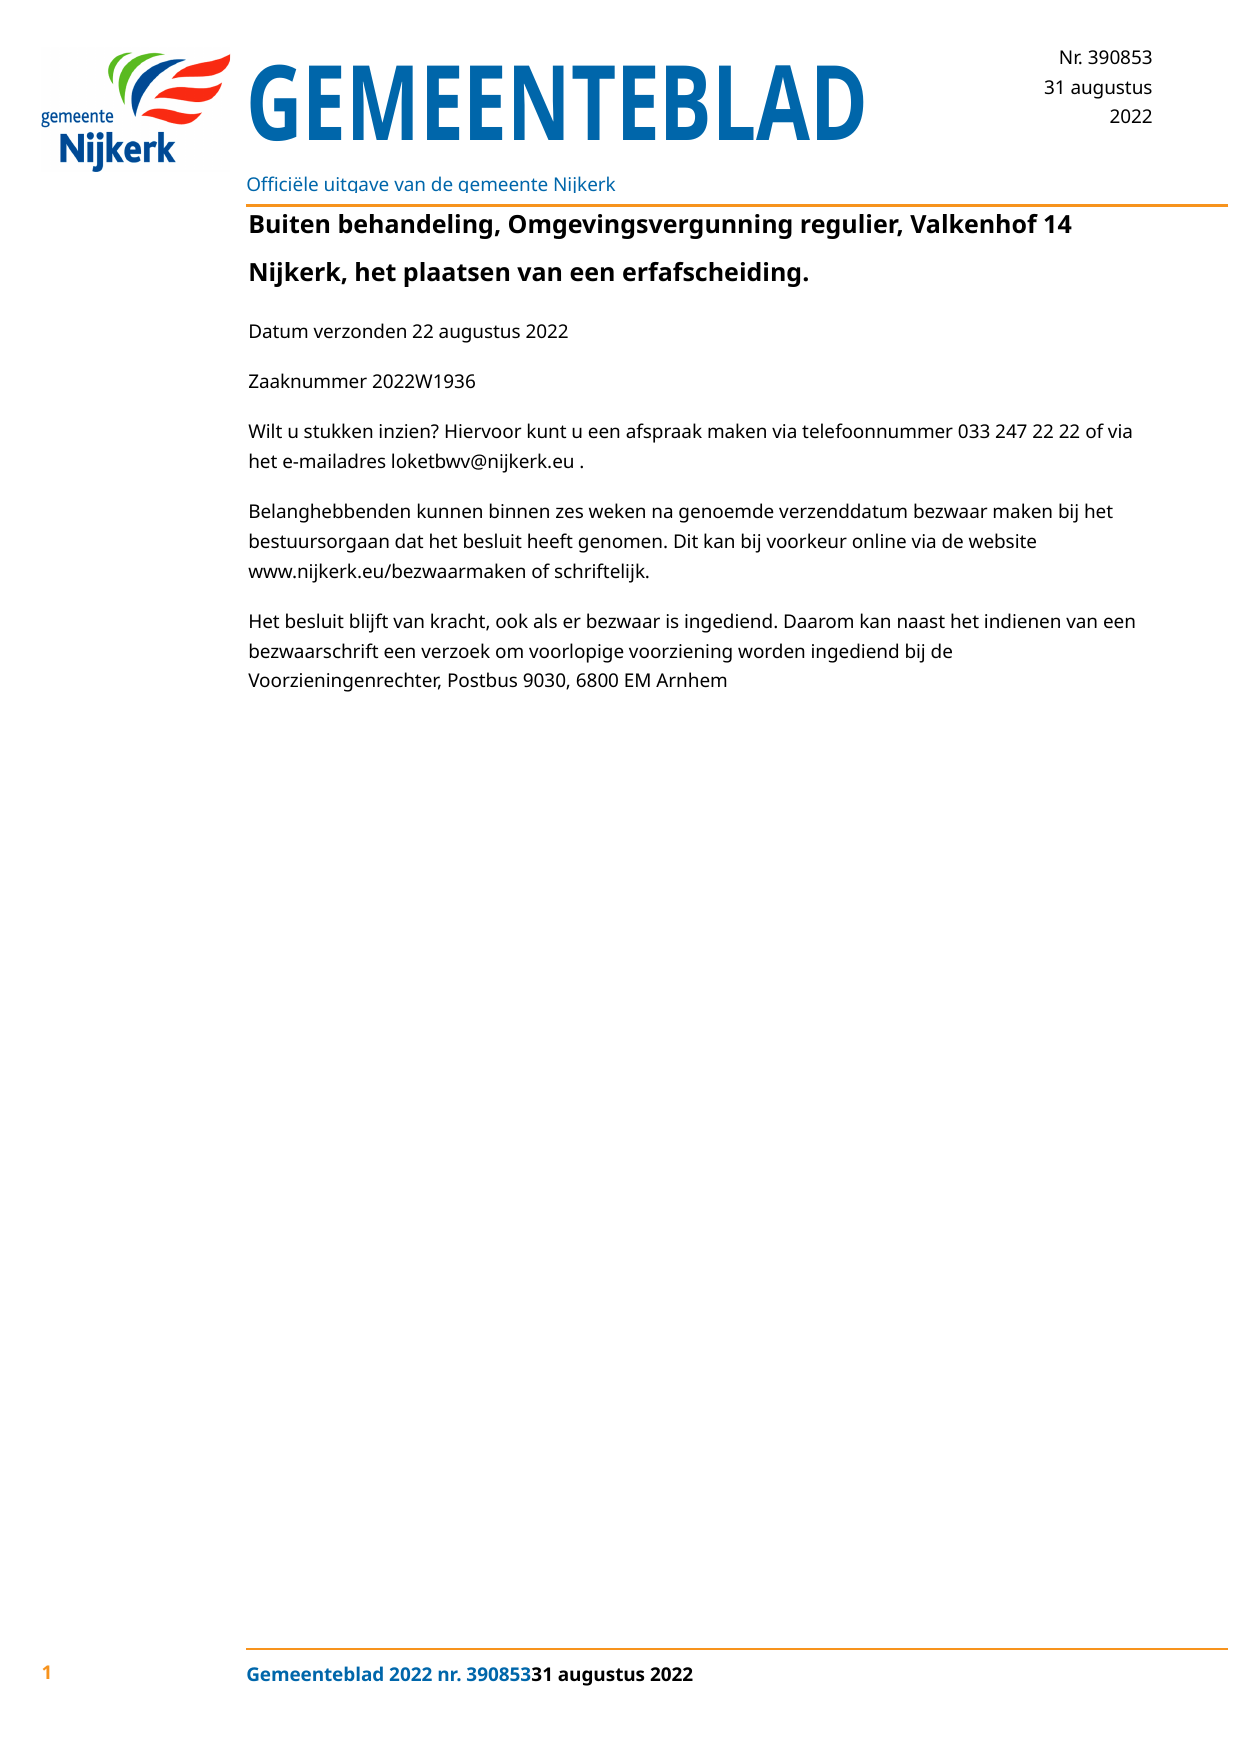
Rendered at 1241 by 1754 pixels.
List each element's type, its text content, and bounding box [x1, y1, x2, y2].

text Wilt u stukken inzien? Hiervoor kunt u een afspraak maken via telefoonnummer 033 247 22 22 of via het e-mailadres loketbwv@nijkerk.eu . [248, 419, 1152, 474]
text Datum verzonden 22 augustus 2022 [248, 318, 1152, 344]
text Belanghebbenden kunnen binnen zes weken na genoemde verzenddatum bezwaar maken bij het bestuursorgaan dat het besluit heeft genomen. Dit kan bij voorkeur online via de website www.nijkerk.eu/bezwaarmaken of schriftelijk. [248, 499, 1152, 584]
picture [41, 47, 231, 172]
text Het besluit blijft van kracht, ook als er bezwaar is ingediend. Daarom kan naast het indienen van een bezwaarschrift een verzoek om voorlopige voorziening worden ingediend bij de Voorzieningenrechter, Postbus 9030, 6800 EM Arnhem [248, 608, 1152, 693]
text Buiten behandeling, Omgevingsvergunning regulier, Valkenhof 14 Nijkerk, het plaatsen van een erfafscheiding. [248, 207, 1152, 288]
text Zaaknummer 2022W1936 [248, 368, 1152, 394]
